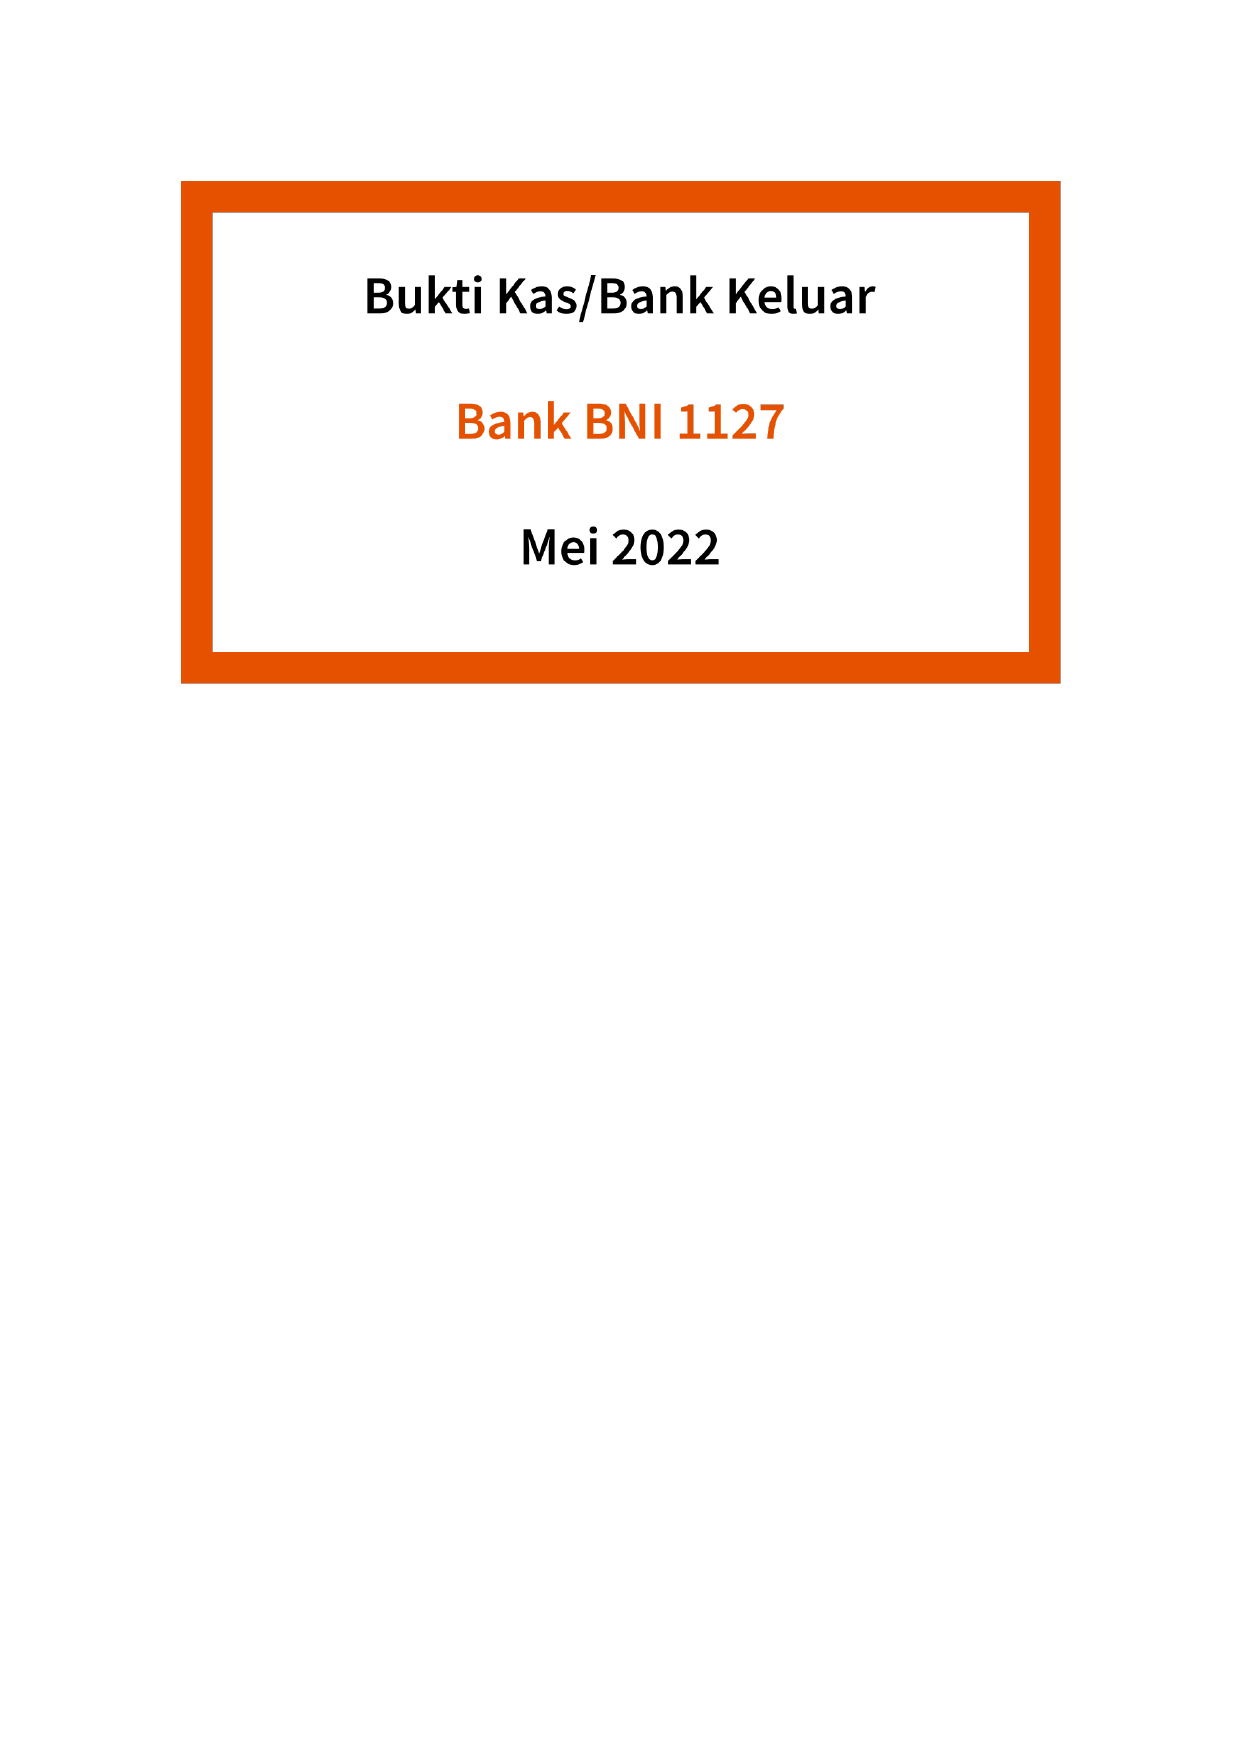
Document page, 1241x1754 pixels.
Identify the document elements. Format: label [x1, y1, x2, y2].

picture [118, 118, 1123, 746]
